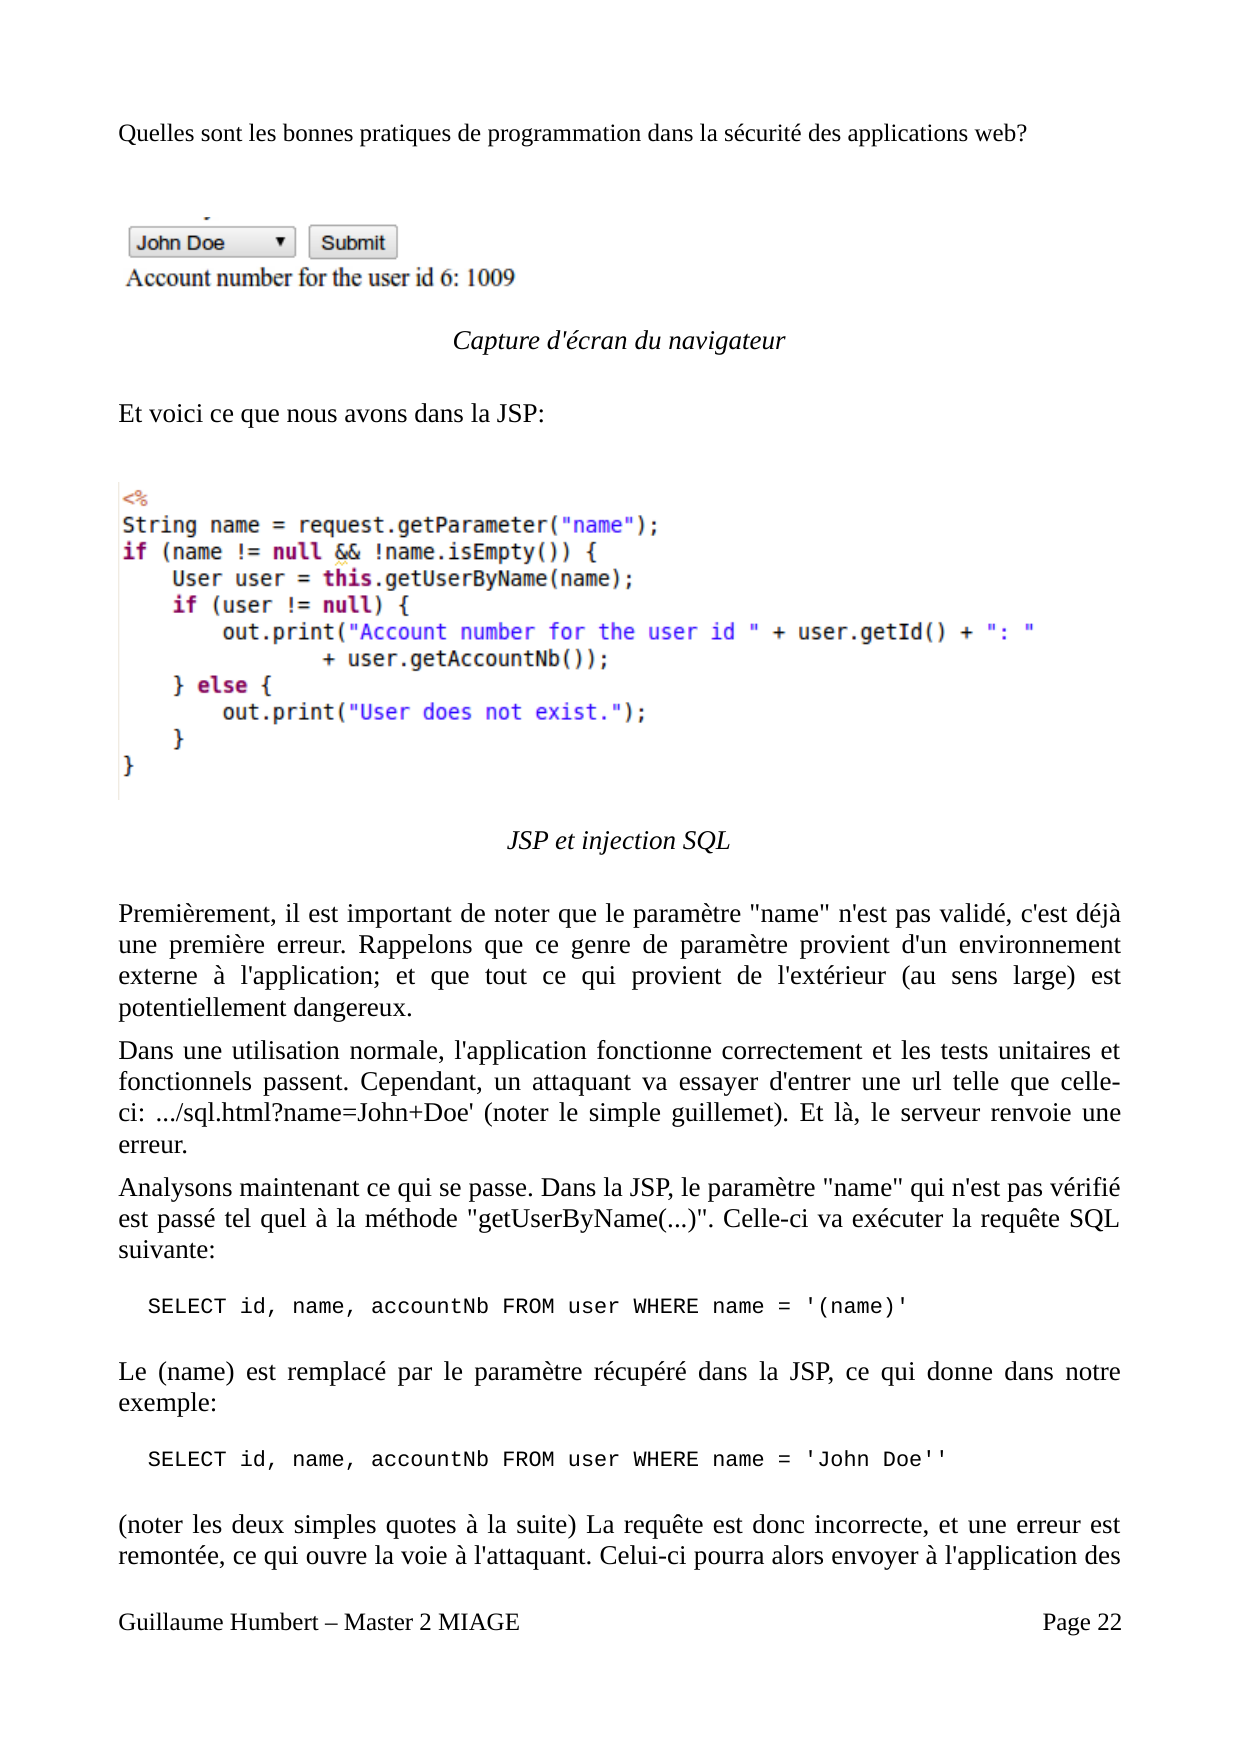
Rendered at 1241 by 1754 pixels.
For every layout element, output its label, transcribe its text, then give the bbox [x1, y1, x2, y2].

text Le (name) est remplacé par le paramètre récupéré dans la JSP, ce qui donne dans notre exemple: [118, 1355, 1122, 1417]
picture [118, 482, 1045, 800]
text Dans une utilisation normale, l'application fonctionne correctement et les tests unitaires et fonctionnels passent. Cependant, un attaquant va essayer d'entrer une url telle que celle-ci: .../sql.html?name=John+Doe' (noter le simple guillemet). Et là, le serveur renvoie une erreur. [118, 1034, 1122, 1159]
text Premièrement, il est important de noter que le paramètre "name" n'est pas validé, c'est déjà une première erreur. Rappelons que ce genre de paramètre provient d'un environnement externe à l'application; et que tout ce qui provient de l'extérieur (au sens large) est potentiellement dangereux. [118, 897, 1122, 1022]
text SELECT id, name, accountNb FROM user WHERE name = 'John Doe'' [148, 1448, 1122, 1472]
text (noter les deux simples quotes à la suite) La requête est donc incorrecte, et une erreur est remontée, ce qui ouvre la voie à l'attaquant. Celui-ci pourra alors envoyer à l'application des [118, 1508, 1122, 1570]
text Capture d'écran du navigateur [118, 324, 1122, 355]
picture [118, 217, 528, 299]
text SELECT id, name, accountNb FROM user WHERE name = '(name)' [148, 1295, 1122, 1320]
text Analysons maintenant ce qui se passe. Dans la JSP, le paramètre "name" qui n'est pas vérifié est passé tel quel à la méthode "getUserByName(...)". Celle-ci va exécuter la requête SQL suivante: [118, 1171, 1122, 1265]
text Et voici ce que nous avons dans la JSP: [118, 397, 1122, 428]
text JSP et injection SQL [118, 824, 1122, 855]
